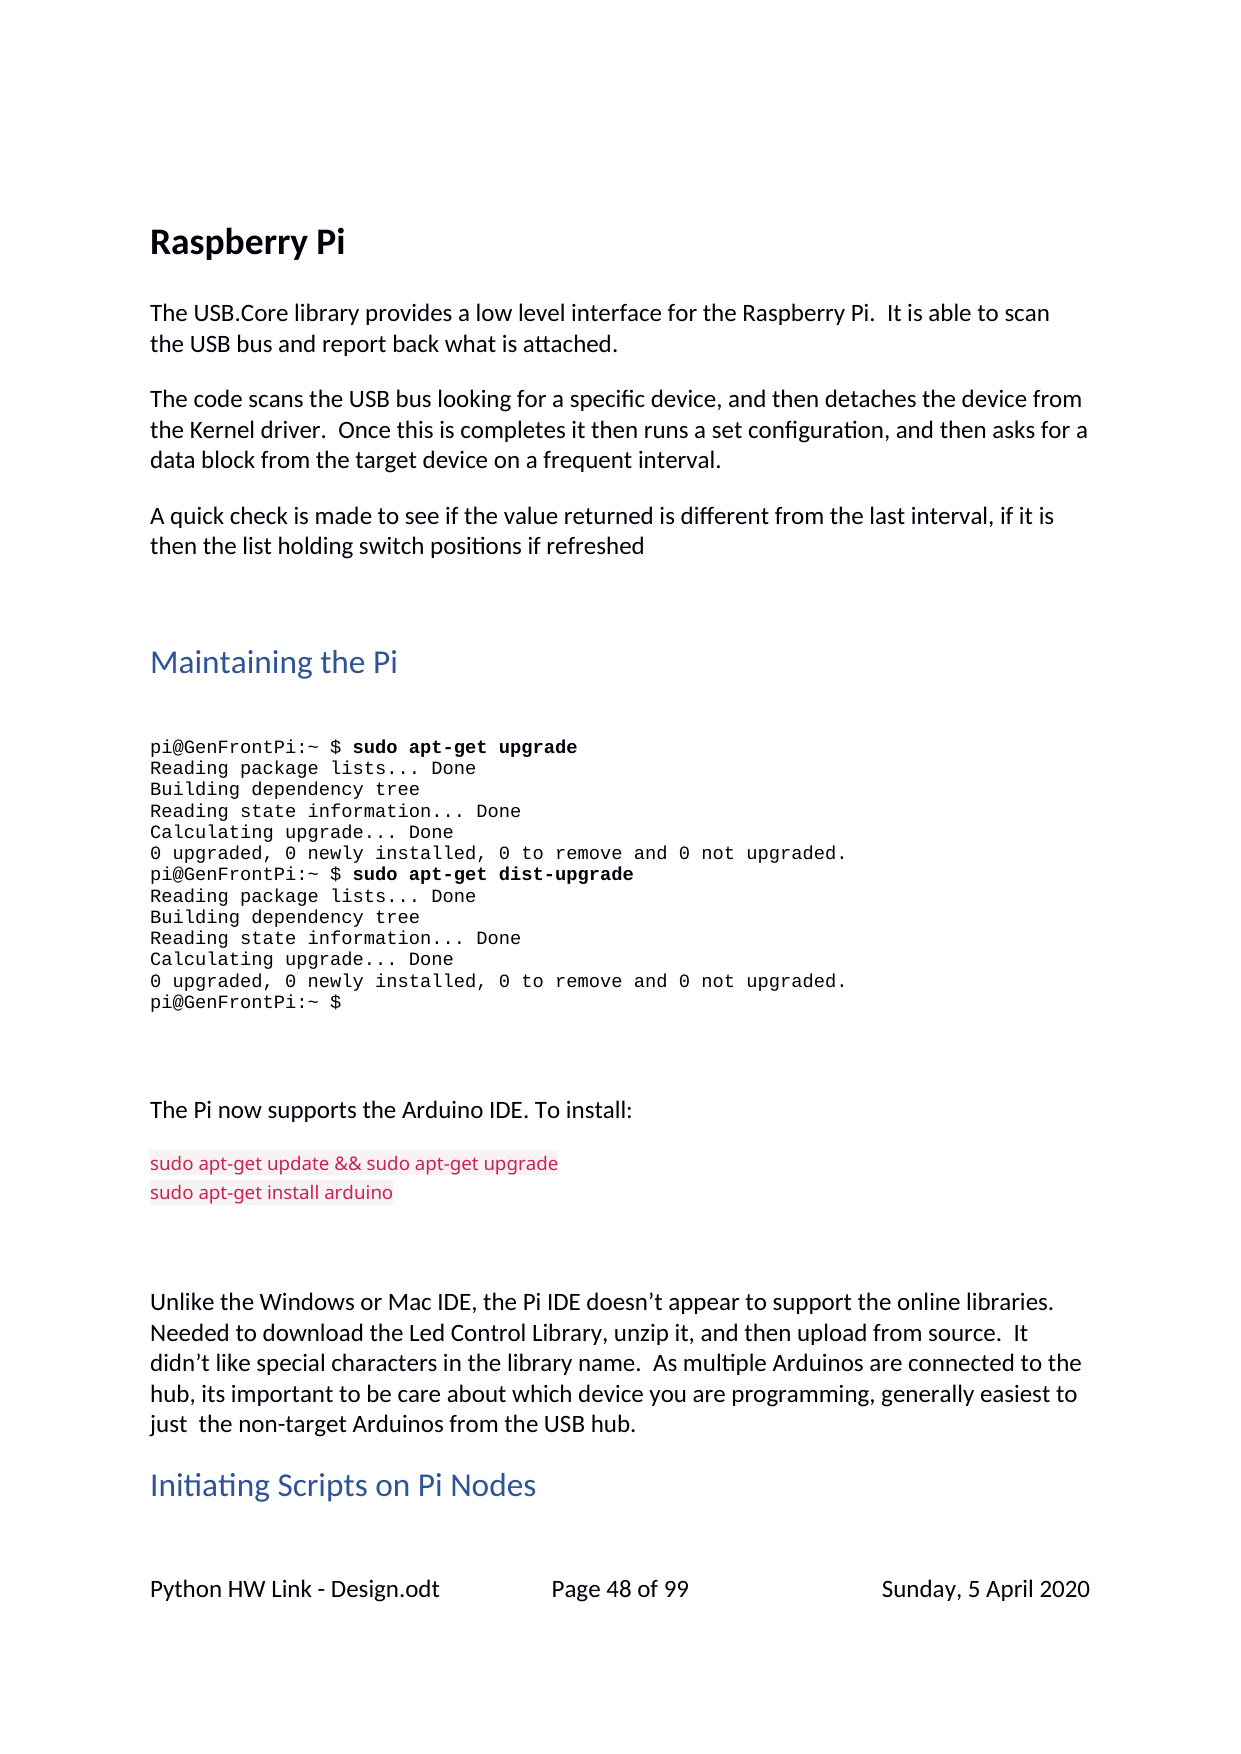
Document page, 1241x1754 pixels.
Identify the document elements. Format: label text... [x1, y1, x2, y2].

text Calculating upgrade... Done [150, 950, 1090, 971]
text pi@GenFrontPi:~ $ [150, 993, 1090, 1014]
text Reading package lists... Done [150, 886, 1090, 908]
text Building dependency tree [150, 908, 1090, 929]
text pi@GenFrontPi:~ $ sudo apt-get upgrade [150, 738, 1090, 759]
text Building dependency tree [150, 780, 1090, 801]
text Unlike the Windows or Mac IDE, the Pi IDE doesn’t appear to support the online libraries. Needed to download the Led Control Library, unzip it, and then upload from source. It didn’t like special characters in the library name. As multiple Arduinos are connected to the hub, its important to be care about which device you are programming, generally easiest to just the non-target Arduinos from the USB hub. [150, 1286, 1090, 1439]
text 0 upgraded, 0 newly installed, 0 to remove and 0 not upgraded. [150, 844, 1090, 865]
text 0 upgraded, 0 newly installed, 0 to remove and 0 not upgraded. [150, 971, 1090, 993]
text sudo apt-get update && sudo apt-get upgrade sudo apt-get install arduino [150, 1150, 1090, 1206]
text Reading state information... Done [150, 929, 1090, 950]
text Reading package lists... Done [150, 759, 1090, 780]
text The USB.Core library provides a low level interface for the Raspberry Pi. It is able to scan the USB bus and report back what is attached. [150, 297, 1090, 358]
text A quick check is made to see if the value returned is different from the last interval, if it is then the list holding switch positions if refreshed [150, 500, 1090, 561]
text The code scans the USB bus looking for a specific device, and then detaches the device from the Kernel driver. Once this is completes it then runs a set configuration, and then asks for a data block from the target device on a frequent interval. [150, 383, 1090, 475]
subtitle Maintaining the Pi [150, 641, 1090, 682]
subtitle Raspberry Pi [150, 218, 1090, 264]
text pi@GenFrontPi:~ $ sudo apt-get dist-upgrade [150, 865, 1090, 886]
text The Pi now supports the Arduino IDE. To install: [150, 1094, 1090, 1125]
subtitle Initiating Scripts on Pi Nodes [150, 1464, 1090, 1505]
text Reading state information... Done [150, 801, 1090, 823]
text Calculating upgrade... Done [150, 823, 1090, 844]
